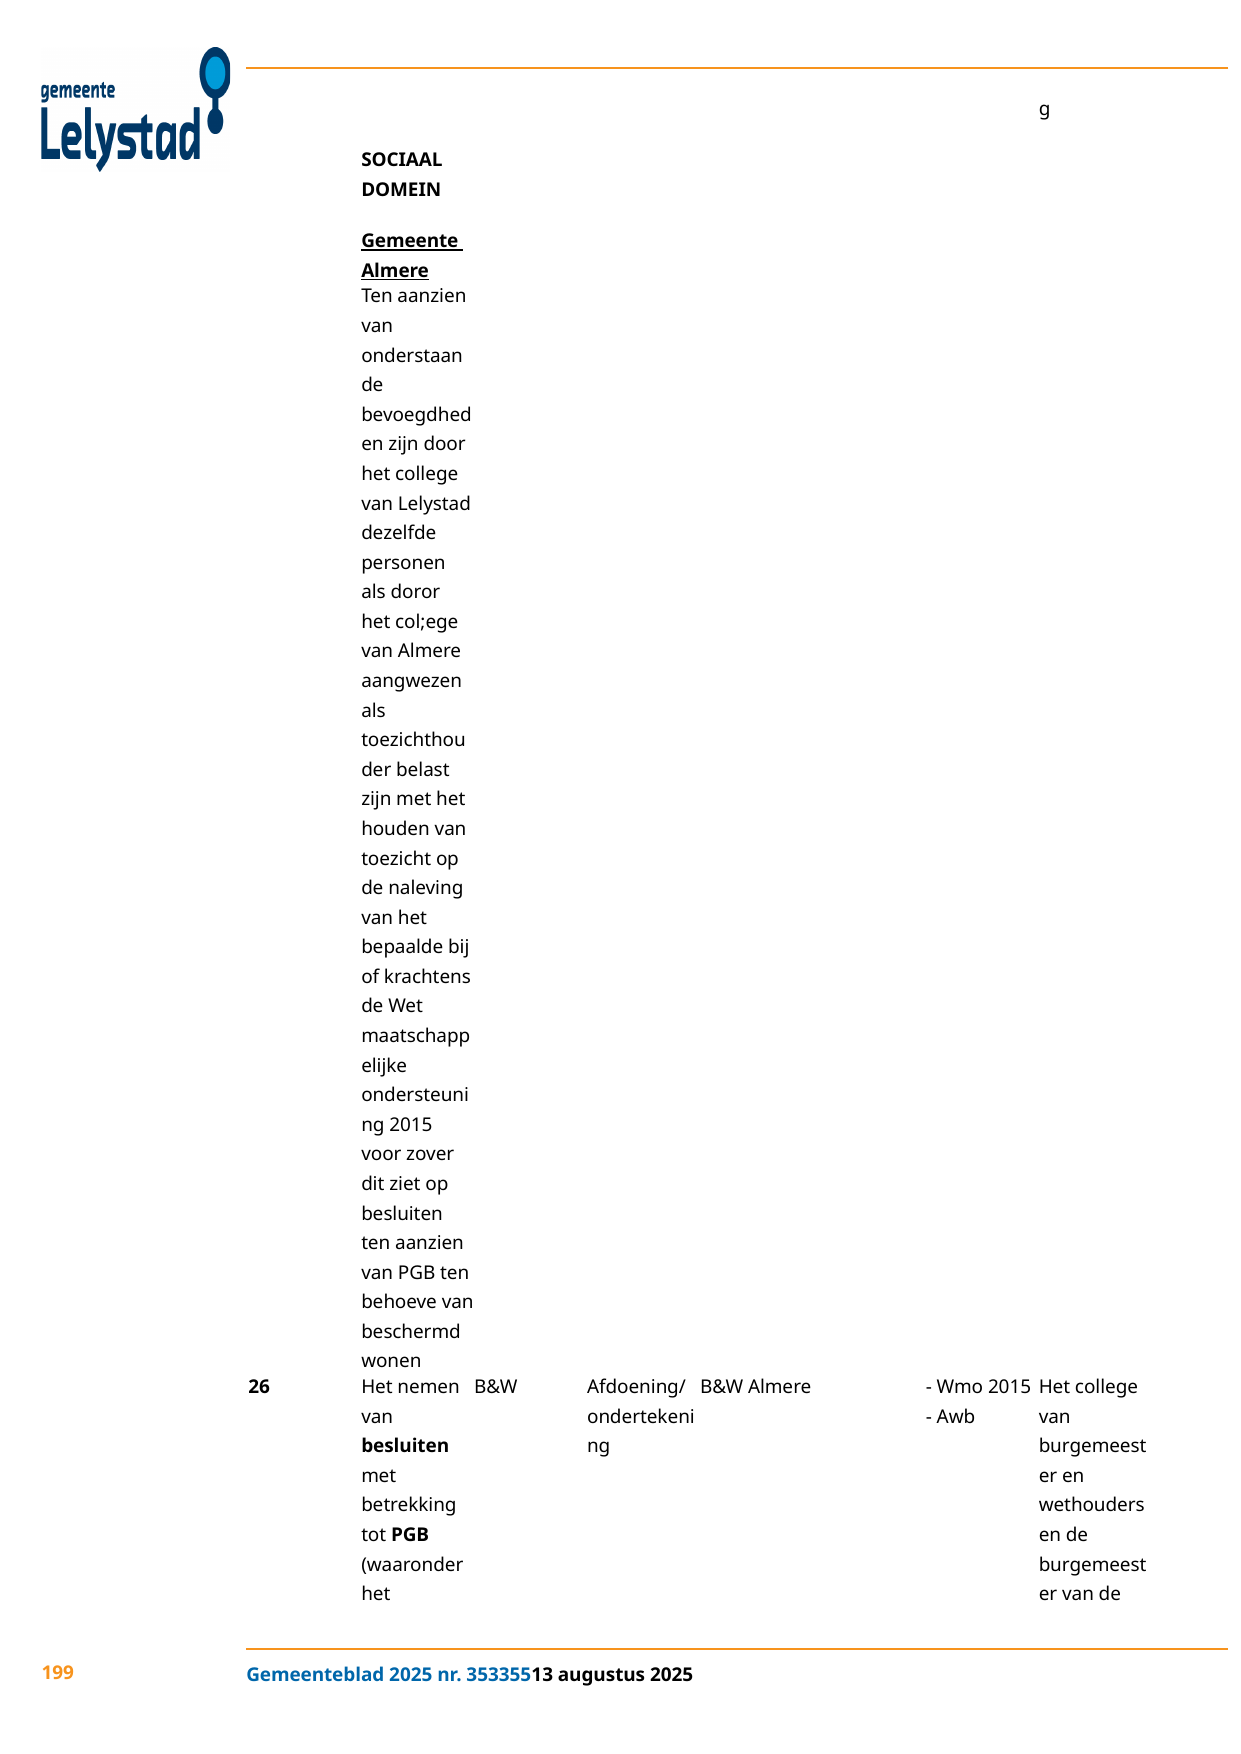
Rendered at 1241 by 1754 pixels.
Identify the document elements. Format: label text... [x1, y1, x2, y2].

table_cell [813, 202, 926, 227]
table_cell [926, 283, 1038, 1373]
table_cell SOCIAAL DOMEIN [361, 146, 474, 202]
table_cell [248, 146, 361, 202]
table_cell [248, 121, 361, 146]
table_cell [700, 95, 813, 121]
table_cell [1039, 121, 1152, 146]
table_cell [926, 121, 1038, 146]
table_cell Afdoening/ondertekening [587, 1373, 700, 1606]
table_cell [813, 121, 926, 146]
picture [41, 47, 231, 172]
table_cell [361, 202, 474, 227]
table_cell [813, 146, 926, 202]
table_cell Het college van burgemeester en wethouders en de burgemeester van de [1039, 1373, 1152, 1606]
table_cell [474, 202, 587, 227]
table_cell [474, 146, 587, 202]
table_cell [926, 227, 1038, 283]
table_cell [587, 146, 700, 202]
table_cell [700, 227, 813, 283]
table_cell Het nemen van besluiten met betrekking tot PGB (waaronder het [361, 1373, 474, 1606]
table_cell - Wmo 2015 - Awb [926, 1373, 1038, 1606]
table_cell Gemeente Almere [361, 227, 474, 283]
table_cell [248, 95, 361, 121]
table_cell [700, 202, 813, 227]
table_cell [1039, 146, 1152, 202]
table_cell [248, 283, 361, 1373]
table_cell [813, 1373, 926, 1606]
table_cell [1039, 202, 1152, 227]
table_cell [813, 227, 926, 283]
table_cell B&W [474, 1373, 587, 1606]
table_cell 26 [248, 1373, 361, 1606]
table_cell [1039, 227, 1152, 283]
table_cell [587, 121, 700, 146]
table_cell Ten aanzien van onderstaande bevoegdheden zijn door het college van Lelystad dezelfde personen als doror het col;ege van Almere aangwezen als toezichthouder belast zijn met het houden van toezicht op de naleving van het bepaalde bij of krachtens de Wet maatschappelijke ondersteuning 2015 voor zover dit ziet op besluiten ten aanzien van PGB ten behoeve van beschermd wonen [361, 283, 474, 1373]
table_cell [700, 283, 813, 1373]
table_cell [474, 227, 587, 283]
table_cell [248, 227, 361, 283]
table_cell [474, 121, 587, 146]
table_cell [926, 202, 1038, 227]
table_cell [700, 121, 813, 146]
table_cell [474, 95, 587, 121]
table_cell [587, 227, 700, 283]
table_cell [926, 146, 1038, 202]
table_cell [813, 95, 926, 121]
table_cell [1039, 283, 1152, 1373]
table_cell [587, 95, 700, 121]
table_cell [813, 283, 926, 1373]
table_cell [587, 283, 700, 1373]
table_cell B&W Almere [700, 1373, 813, 1606]
table_cell [587, 202, 700, 227]
table_cell [361, 121, 474, 146]
table_cell g [1039, 95, 1152, 121]
table_cell [474, 283, 587, 1373]
table_cell [700, 146, 813, 202]
table_cell [248, 202, 361, 227]
